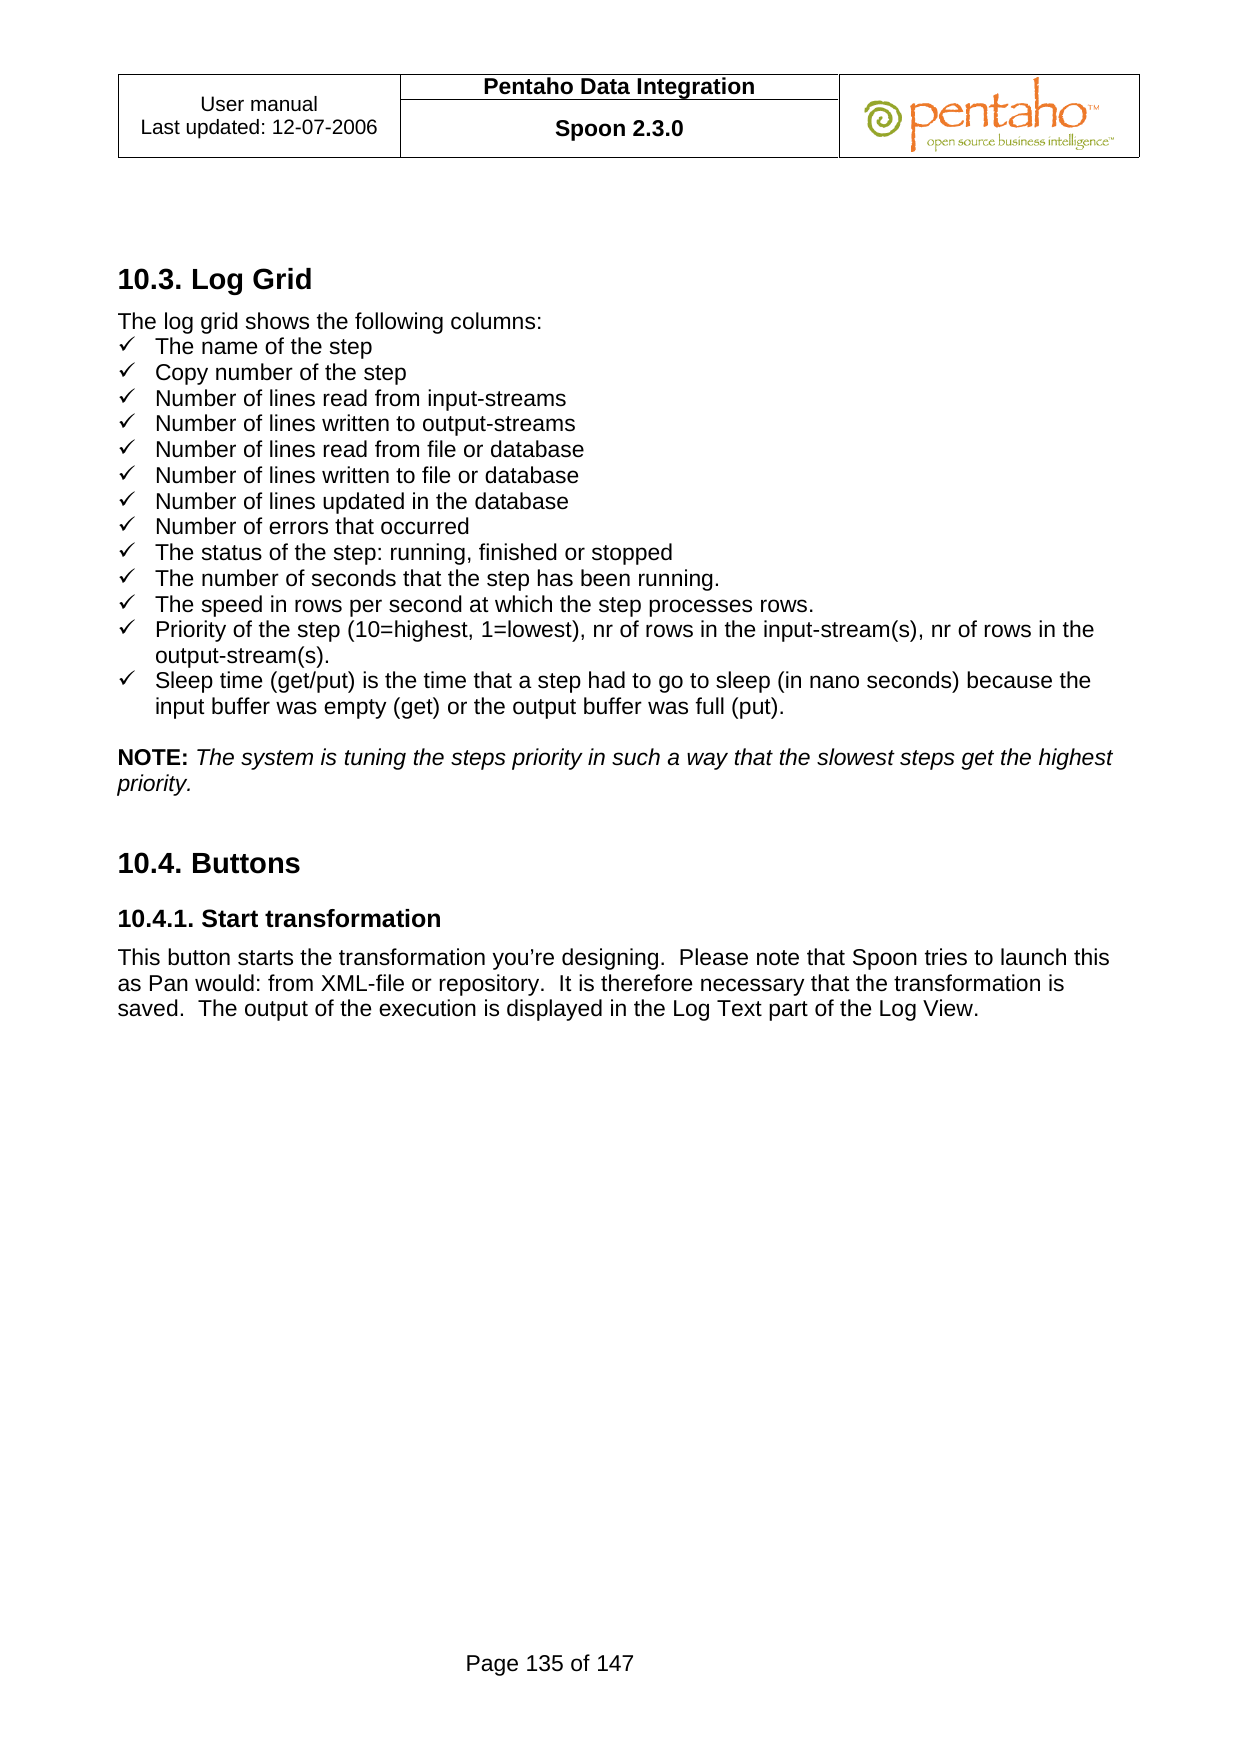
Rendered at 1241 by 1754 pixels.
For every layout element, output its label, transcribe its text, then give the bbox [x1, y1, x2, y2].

text This button starts the transformation you’re designing. Please note that Spoon tries to launch this as Pan would: from XML-file or repository. It is therefore necessary that the transformation is saved. The output of the execution is displayed in the Log Text part of the Log View. [117, 945, 1137, 1021]
subtitle Buttons [117, 847, 1137, 879]
list Sleep time (get/put) is the time that a step had to go to sleep (in nano seconds) because the input buffer was empty (get) or the output buffer was full (put). [117, 668, 1137, 719]
list The speed in rows per second at which the step processes rows. [117, 591, 1137, 617]
list The name of the step [117, 334, 1137, 360]
subtitle Start transformation [117, 904, 1137, 932]
list Number of errors that occurred [117, 514, 1137, 540]
list Number of lines written to file or database [117, 463, 1137, 488]
text The log grid shows the following columns: [117, 308, 1137, 334]
subtitle Log Grid [117, 263, 1137, 296]
list Copy number of the step [117, 360, 1137, 385]
list The number of seconds that the step has been running. [117, 566, 1137, 591]
list Number of lines written to output-streams [117, 411, 1137, 437]
list Priority of the step (10=highest, 1=lowest), nr of rows in the input-stream(s), nr of rows in the output-stream(s). [117, 617, 1137, 668]
text NOTE: The system is tuning the steps priority in such a way that the slowest steps get the highest priority. [117, 745, 1137, 796]
list Number of lines read from input-streams [117, 385, 1137, 411]
list The status of the step: running, finished or stopped [117, 540, 1137, 566]
list Number of lines read from file or database [117, 437, 1137, 463]
list Number of lines updated in the database [117, 488, 1137, 514]
